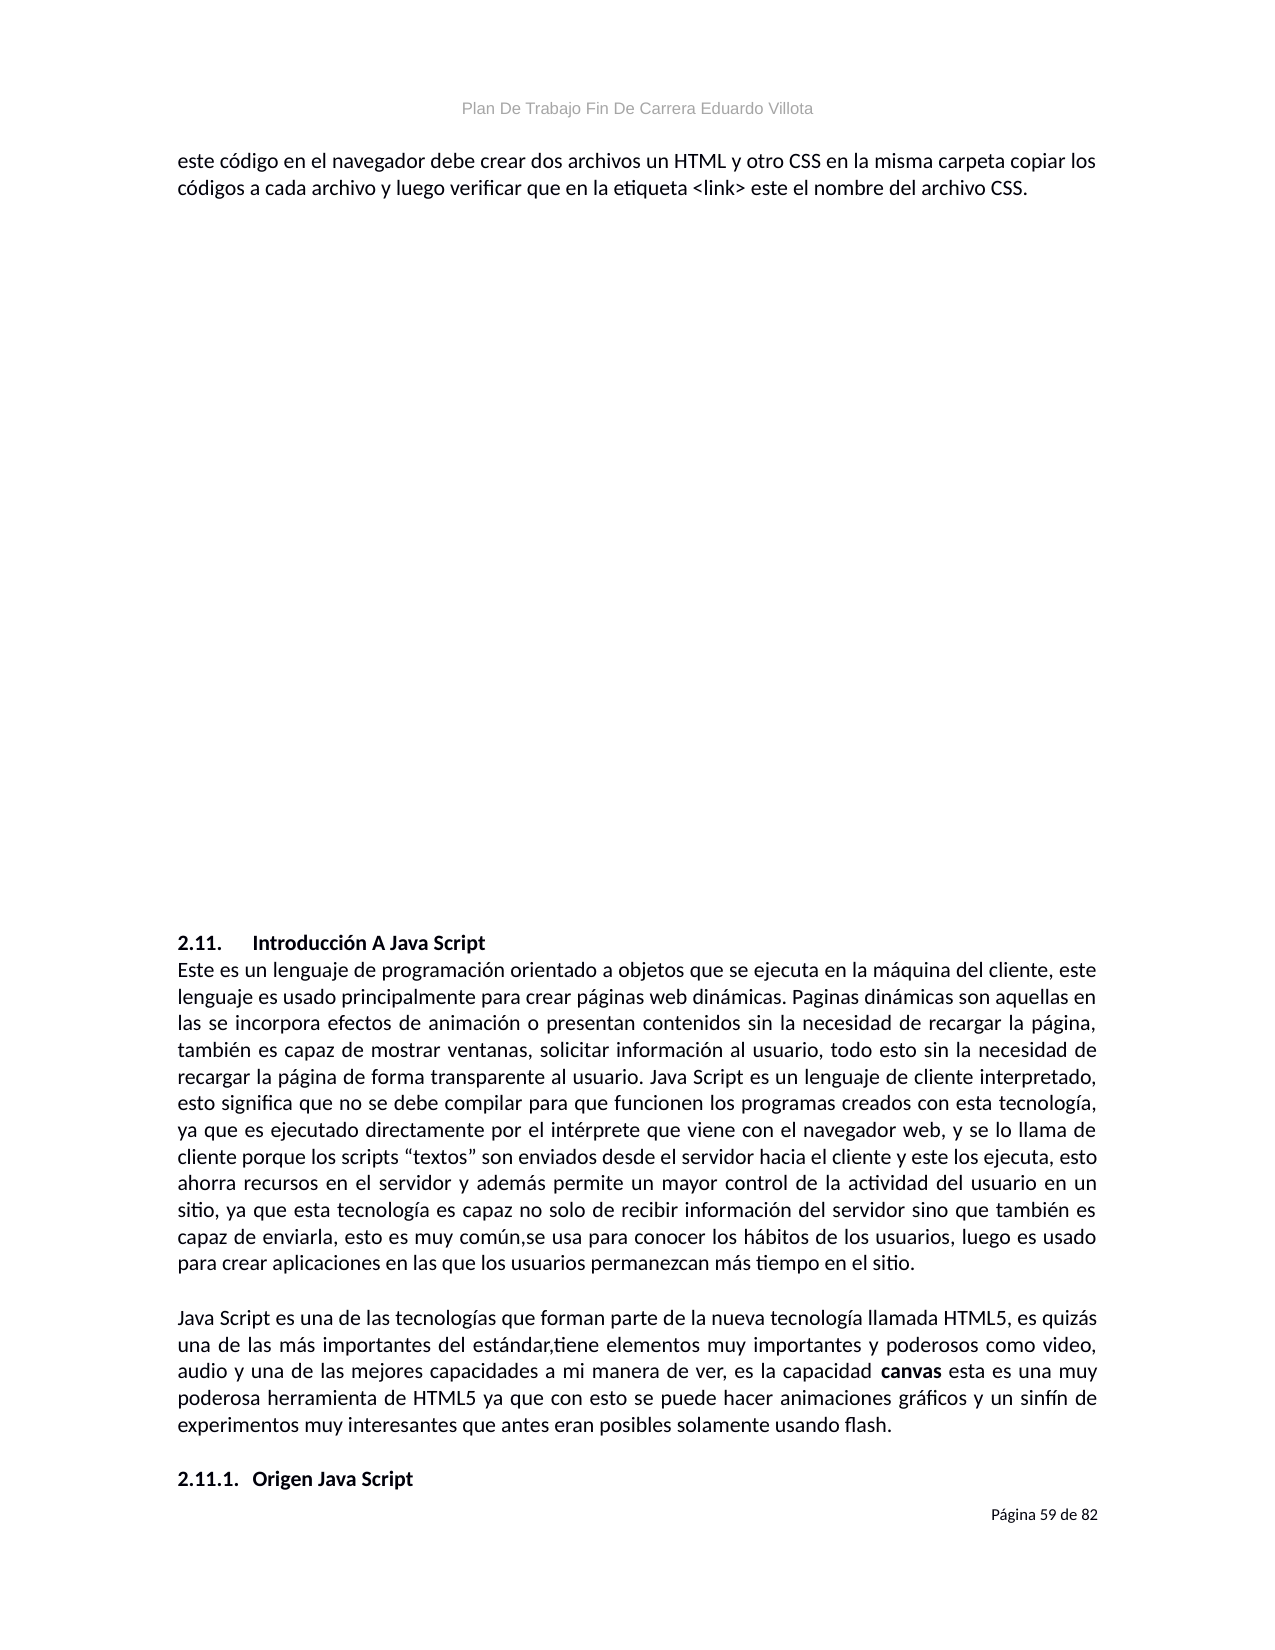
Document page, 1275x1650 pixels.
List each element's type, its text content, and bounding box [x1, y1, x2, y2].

text Java Script es una de las tecnologías que forman parte de la nueva tecnología llamada HTML5, es quizás una de las más importantes del estándar,tiene elementos muy importantes y poderosos como video, audio y una de las mejores capacidades a mi manera de ver, es la capacidad canvas esta es una muy poderosa herramienta de HTML5 ya que con esto se puede hacer animaciones gráficos y un sinfín de experimentos muy interesantes que antes eran posibles solamente usando flash. [177, 1304, 1098, 1437]
text 2.11.1. Origen Java Script [177, 1466, 1098, 1492]
text este código en el navegador debe crear dos archivos un HTML y otro CSS en la misma carpeta copiar los códigos a cada archivo y luego verificar que en la etiqueta <link> este el nombre del archivo CSS. [177, 148, 1098, 201]
text Este es un lenguaje de programación orientado a objetos que se ejecuta en la máquina del cliente, este lenguaje es usado principalmente para crear páginas web dinámicas. Paginas dinámicas son aquellas en las se incorpora efectos de animación o presentan contenidos sin la necesidad de recargar la página, también es capaz de mostrar ventanas, solicitar información al usuario, todo esto sin la necesidad de recargar la página de forma transparente al usuario. Java Script es un lenguaje de cliente interpretado, esto significa que no se debe compilar para que funcionen los programas creados con esta tecnología, ya que es ejecutado directamente por el intérprete que viene con el navegador web, y se lo llama de cliente porque los scripts “textos” son enviados desde el servidor hacia el cliente y este los ejecuta, esto ahorra recursos en el servidor y además permite un mayor control de la actividad del usuario en un sitio, ya que esta tecnología es capaz no solo de recibir información del servidor sino que también es capaz de enviarla, esto es muy común,se usa para conocer los hábitos de los usuarios, luego es usado para crear aplicaciones en las que los usuarios permanezcan más tiempo en el sitio. [177, 956, 1098, 1276]
text 2.11. Introducción A Java Script [177, 929, 1098, 956]
